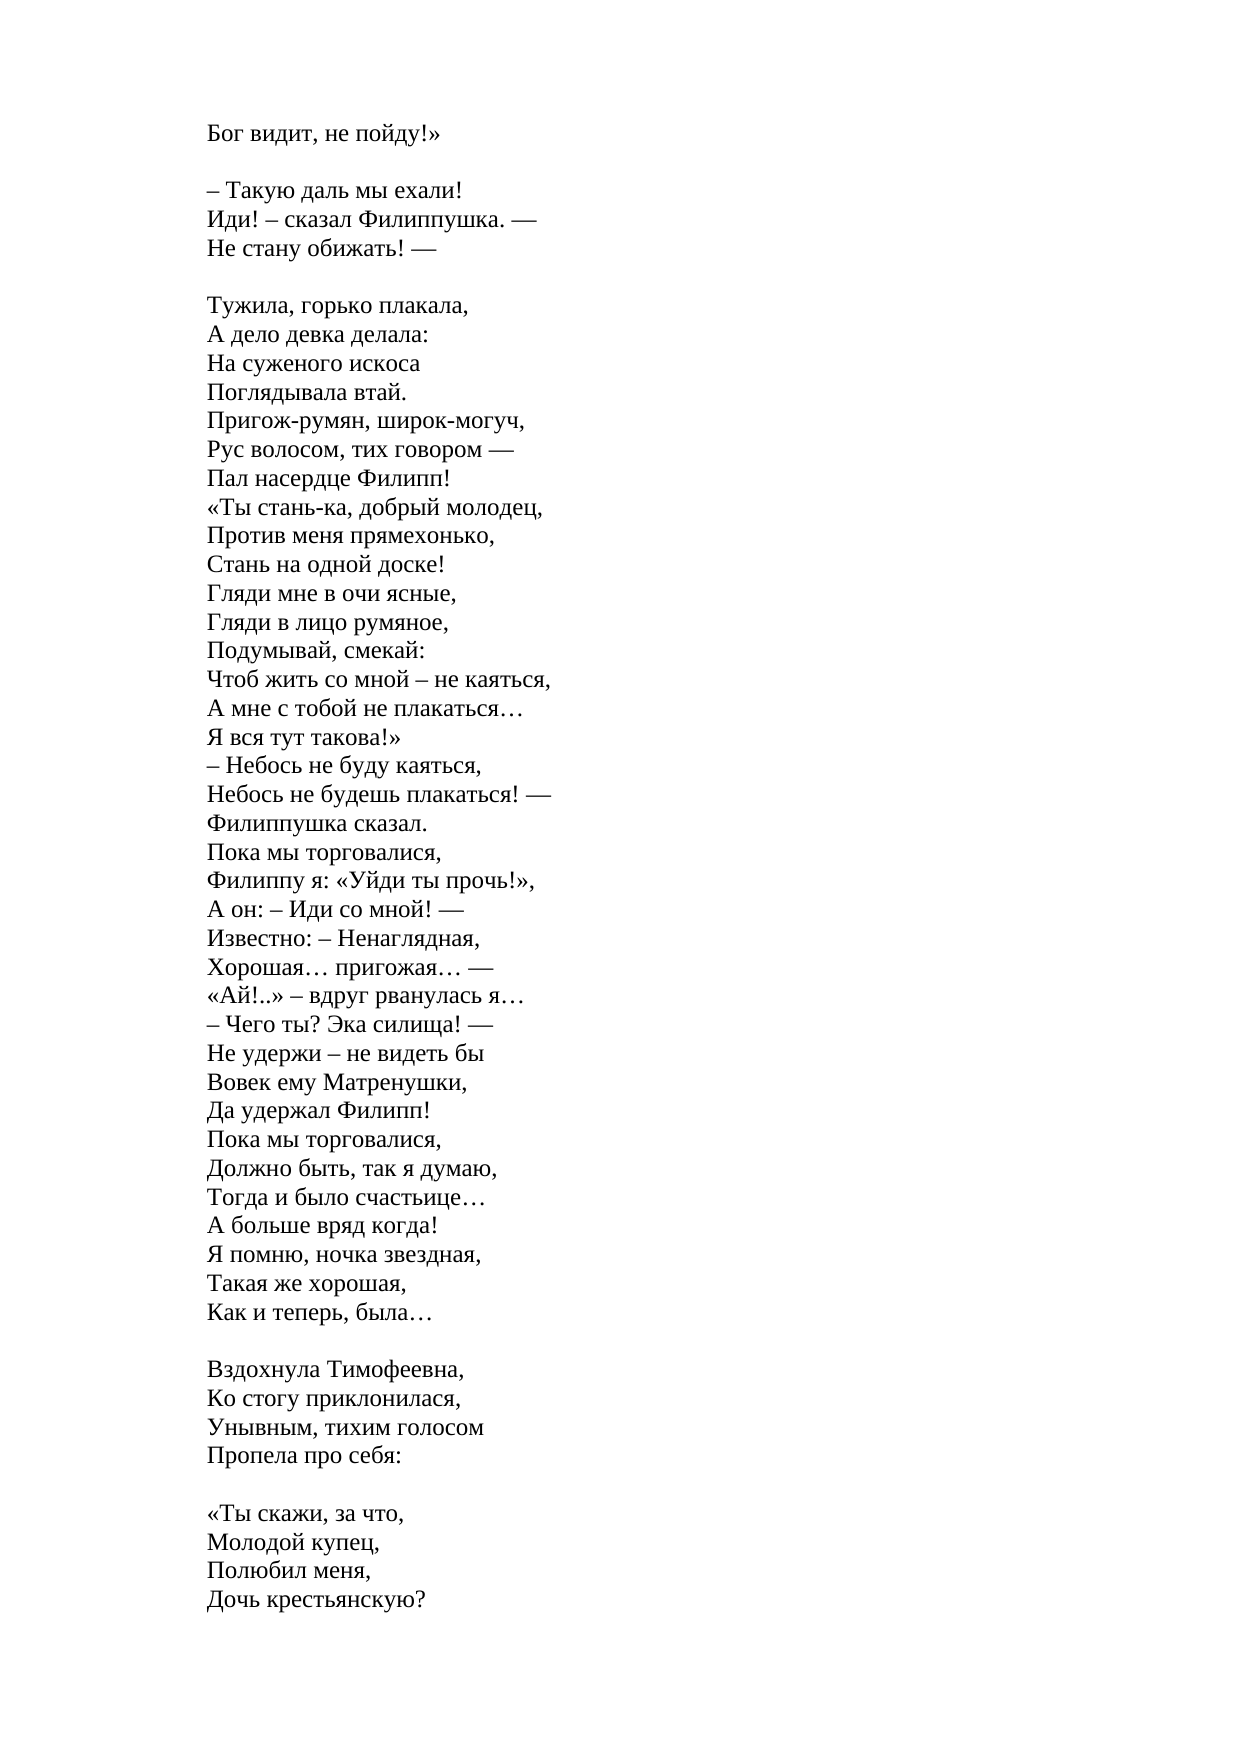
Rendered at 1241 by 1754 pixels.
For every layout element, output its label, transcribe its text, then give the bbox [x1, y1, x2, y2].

text Поглядывала втай. [148, 377, 1152, 406]
text Стань на одной доске! [148, 549, 1152, 578]
text Я помню, ночка звездная, [148, 1239, 1152, 1268]
text Пока мы торговалися, [148, 1124, 1152, 1153]
text Рус волосом, тих говором — [148, 434, 1152, 463]
text Тужила, горько плакала, [148, 291, 1152, 319]
text А дело девка делала: [148, 319, 1152, 348]
text Тогда и было счастьице… [148, 1182, 1152, 1211]
text А он: – Иди со мной! — [148, 894, 1152, 923]
text Да удержал Филипп! [148, 1096, 1152, 1124]
text Хорошая… пригожая… — [148, 952, 1152, 981]
text Унывным, тихим голосом [148, 1412, 1152, 1441]
text Чтоб жить со мной – не каяться, [148, 664, 1152, 693]
text – Такую даль мы ехали! [148, 176, 1152, 204]
text «Ты стань-ка, добрый молодец, [148, 492, 1152, 521]
text Не стану обижать! — [148, 233, 1152, 262]
text Филиппушка сказал. [148, 808, 1152, 837]
text Бог видит, не пойду!» [148, 118, 1152, 147]
text Вздохнула Тимофеевна, [148, 1354, 1152, 1383]
text Известно: – Ненаглядная, [148, 923, 1152, 952]
text Пока мы торговалися, [148, 837, 1152, 866]
text Не удержи – не видеть бы [148, 1038, 1152, 1067]
text Пропела про себя: [148, 1441, 1152, 1469]
text Вовек ему Матренушки, [148, 1067, 1152, 1096]
text Должно быть, так я думаю, [148, 1153, 1152, 1182]
text – Небось не буду каяться, [148, 751, 1152, 779]
text Пригож-румян, широк-могуч, [148, 406, 1152, 434]
text На суженого искоса [148, 348, 1152, 377]
text «Ты скажи, за что, [148, 1498, 1152, 1527]
text Молодой купец, [148, 1527, 1152, 1556]
text Против меня прямехонько, [148, 521, 1152, 549]
text Ко стогу приклонилася, [148, 1383, 1152, 1412]
text А мне с тобой не плакаться… [148, 693, 1152, 722]
text Пал насердце Филипп! [148, 463, 1152, 492]
text Я вся тут такова!» [148, 722, 1152, 751]
text «Ай!..» – вдруг рванулась я… [148, 981, 1152, 1009]
text Небось не будешь плакаться! — [148, 779, 1152, 808]
text Как и теперь, была… [148, 1297, 1152, 1326]
text – Чего ты? Эка силища! — [148, 1009, 1152, 1038]
text Иди! – сказал Филиппушка. — [148, 204, 1152, 233]
text Подумывай, смекай: [148, 636, 1152, 664]
text Филиппу я: «Уйди ты прочь!», [148, 866, 1152, 894]
text Полюбил меня, [148, 1556, 1152, 1584]
text Гляди мне в очи ясные, [148, 578, 1152, 607]
text Такая же хорошая, [148, 1268, 1152, 1297]
text А больше вряд когда! [148, 1211, 1152, 1239]
text Гляди в лицо румяное, [148, 607, 1152, 636]
text Дочь крестьянскую? [148, 1584, 1152, 1613]
